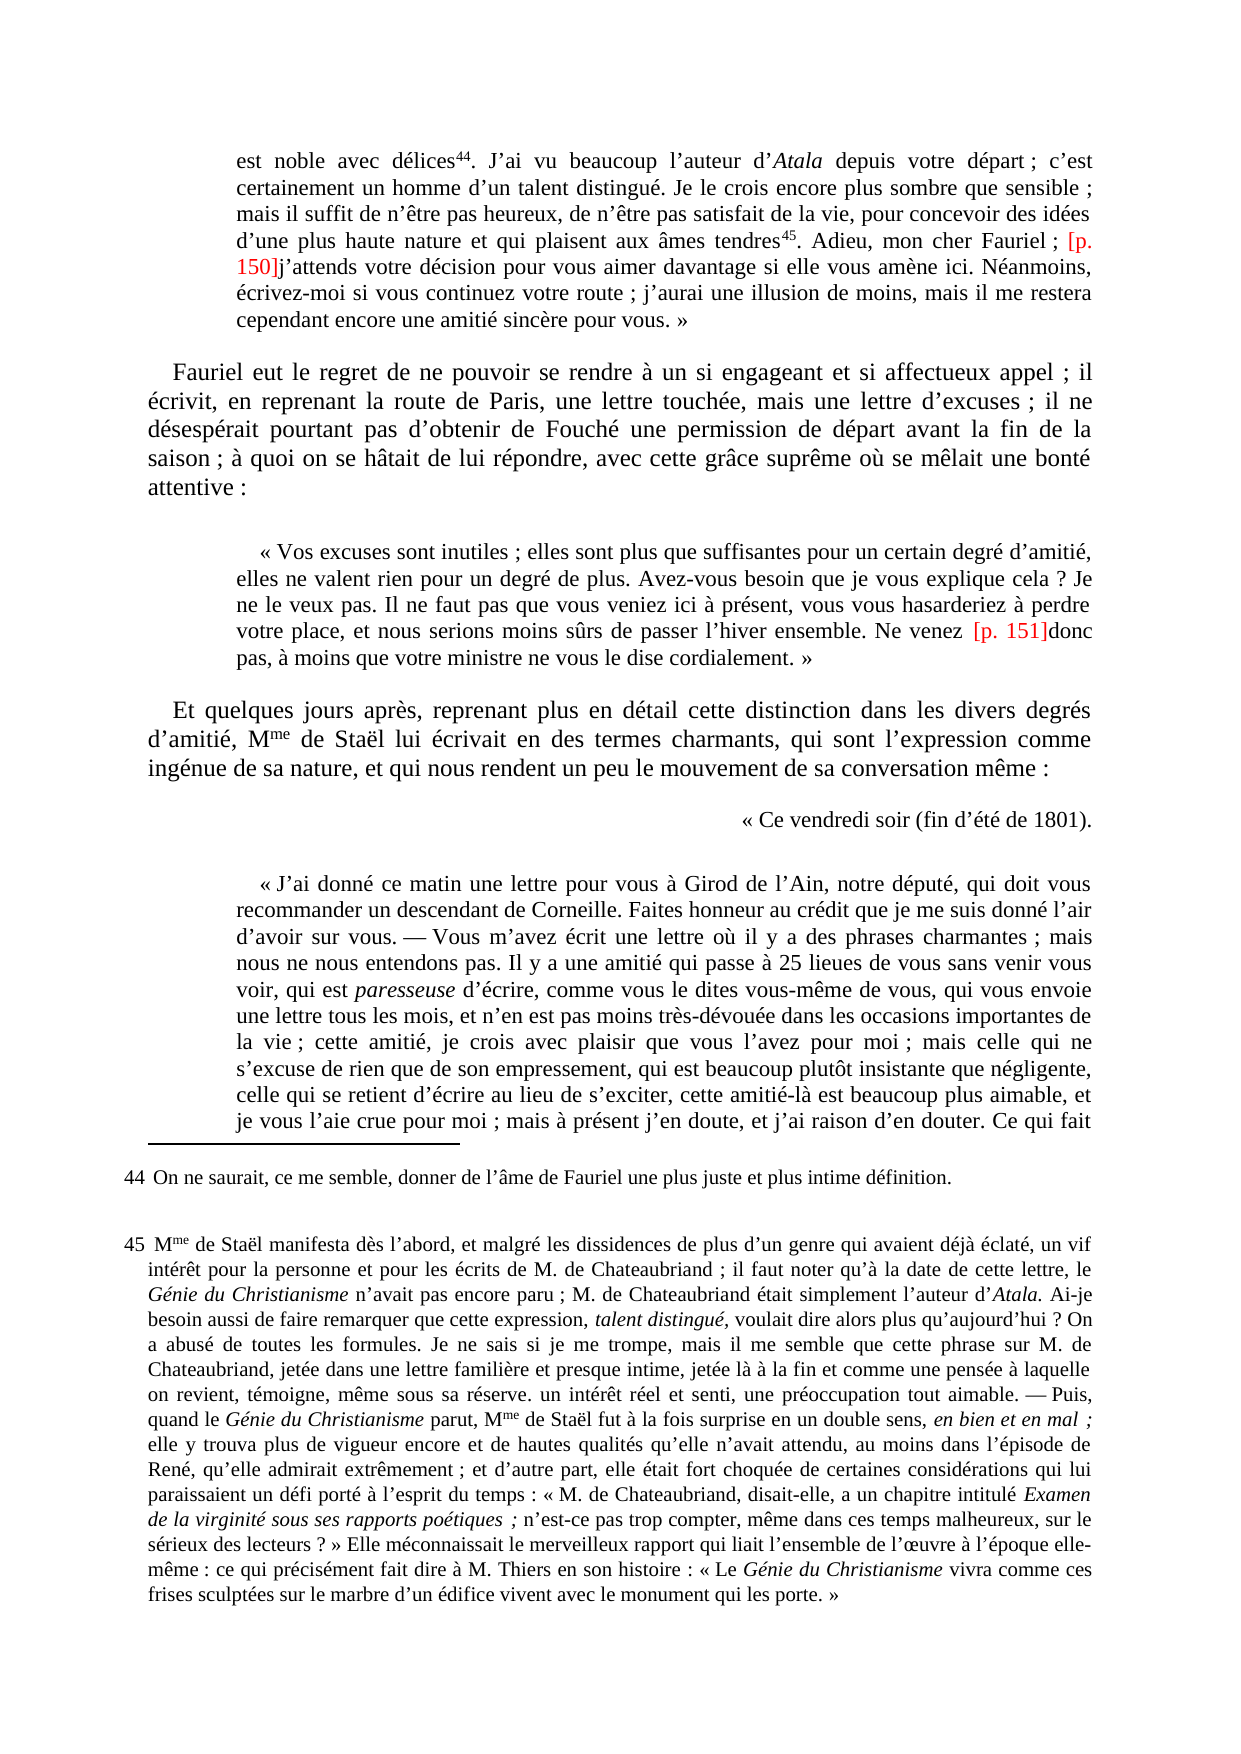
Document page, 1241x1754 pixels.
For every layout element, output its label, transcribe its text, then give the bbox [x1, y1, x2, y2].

text « J’ai donné ce matin une lettre pour vous à Girod de l’Ain, notre député, qui doit vous recommander un descendant de Corneille. Faites honneur au crédit que je me suis donné l’air d’avoir sur vous. — Vous m’avez écrit une lettre où il y a des phrases charmantes ; mais nous ne nous entendons pas. Il y a une amitié qui passe à 25 lieues de vous sans venir vous voir, qui est paresseuse d’écrire, comme vous le dites vous-même de vous, qui vous envoie une lettre tous les mois, et n’en est pas moins très-dévouée dans les occasions importantes de la vie ; cette amitié, je crois avec plaisir que vous l’avez pour moi ; mais celle qui ne s’excuse de rien que de son empressement, qui est beaucoup plutôt insistante que négligente, celle qui se retient d’écrire au lieu de s’exciter, cette amitié-là est beaucoup plus aimable, et je vous l’aie crue pour moi ; mais à présent j’en doute, et j’ai raison d’en douter. Ce qui fait [236, 870, 1093, 1134]
text Mme de Staël manifesta dès l’abord, et malgré les dissidences de plus d’un genre qui avaient déjà éclaté, un vif intérêt pour la personne et pour les écrits de M. de Chateaubriand ; il faut noter qu’à la date de cette lettre, le Génie du Christianisme n’avait pas encore paru ; M. de Chateaubriand était simplement l’auteur d’Atala. Ai-je besoin aussi de faire remarquer que cette expression, talent distingué, voulait dire alors plus qu’aujourd’hui ? On a abusé de toutes les formules. Je ne sais si je me trompe, mais il me semble que cette phrase sur M. de Chateaubriand, jetée dans une lettre familière et presque intime, jetée là à la fin et comme une pensée à laquelle on revient, témoigne, même sous sa réserve. un intérêt réel et senti, une préoccupation tout aimable. — Puis, quand le Génie du Christianisme parut, Mme de Staël fut à la fois surprise en un double sens, en bien et en mal ; elle y trouva plus de vigueur encore et de hautes qualités qu’elle n’avait attendu, au moins dans l’épisode de René, qu’elle admirait extrêmement ; et d’autre part, elle était fort choquée de certaines considérations qui lui paraissaient un défi porté à l’esprit du temps : « M. de Chateaubriand, disait-elle, a un chapitre intitulé Examen de la virginité sous ses rapports poétiques ; n’est-ce pas trop compter, même dans ces temps malheureux, sur le sérieux des lecteurs ? » Elle méconnaissait le merveilleux rapport qui liait l’ensemble de l’œuvre à l’époque elle-même : ce qui précisément fait dire à M. Thiers en son histoire : « Le Génie du Christianisme vivra comme ces frises sculptées sur le marbre d’un édifice vivent avec le monument qui les porte. » [124, 1231, 1093, 1606]
text Fauriel eut le regret de ne pouvoir se rendre à un si engageant et si affectueux appel ; il écrivit, en reprenant la route de Paris, une lettre touchée, mais une lettre d’excuses ; il ne désespérait pourtant pas d’obtenir de Fouché une permission de départ avant la fin de la saison ; à quoi on se hâtait de lui répondre, avec cette grâce suprême où se mêlait une bonté attentive : [148, 357, 1093, 501]
text « Ce vendredi soir (fin d’été de 1801). [148, 806, 1093, 833]
text Et quelques jours après, reprenant plus en détail cette distinction dans les divers degrés d’amitié, Mme de Staël lui écrivait en des termes charmants, qui sont l’expression comme ingénue de sa nature, et qui nous rendent un peu le mouvement de sa conversation même : [148, 695, 1093, 781]
text « Vos excuses sont inutiles ; elles sont plus que suffisantes pour un certain degré d’amitié, elles ne valent rien pour un degré de plus. Avez-vous besoin que je vous explique cela ? Je ne le veux pas. Il ne faut pas que vous veniez ici à présent, vous vous hasarderiez à perdre votre place, et nous serions moins sûrs de passer l’hiver ensemble. Ne venez [p. 151]donc pas, à moins que votre ministre ne vous le dise cordialement. » [236, 538, 1093, 670]
text On ne saurait, ce me semble, donner de l’âme de Fauriel une plus juste et plus intime définition. [124, 1165, 1093, 1190]
text est noble avec délices. J’ai vu beaucoup l’auteur d’Atala depuis votre départ ; c’est certainement un homme d’un talent distingué. Je le crois encore plus sombre que sensible ; mais il suffit de n’être pas heureux, de n’être pas satisfait de la vie, pour concevoir des idées d’une plus haute nature et qui plaisent aux âmes tendres. Adieu, mon cher Fauriel ; [p. 150]j’attends votre décision pour vous aimer davantage si elle vous amène ici. Néanmoins, écrivez-moi si vous continuez votre route ; j’aurai une illusion de moins, mais il me restera cependant encore une amitié sincère pour vous. » [236, 148, 1093, 332]
